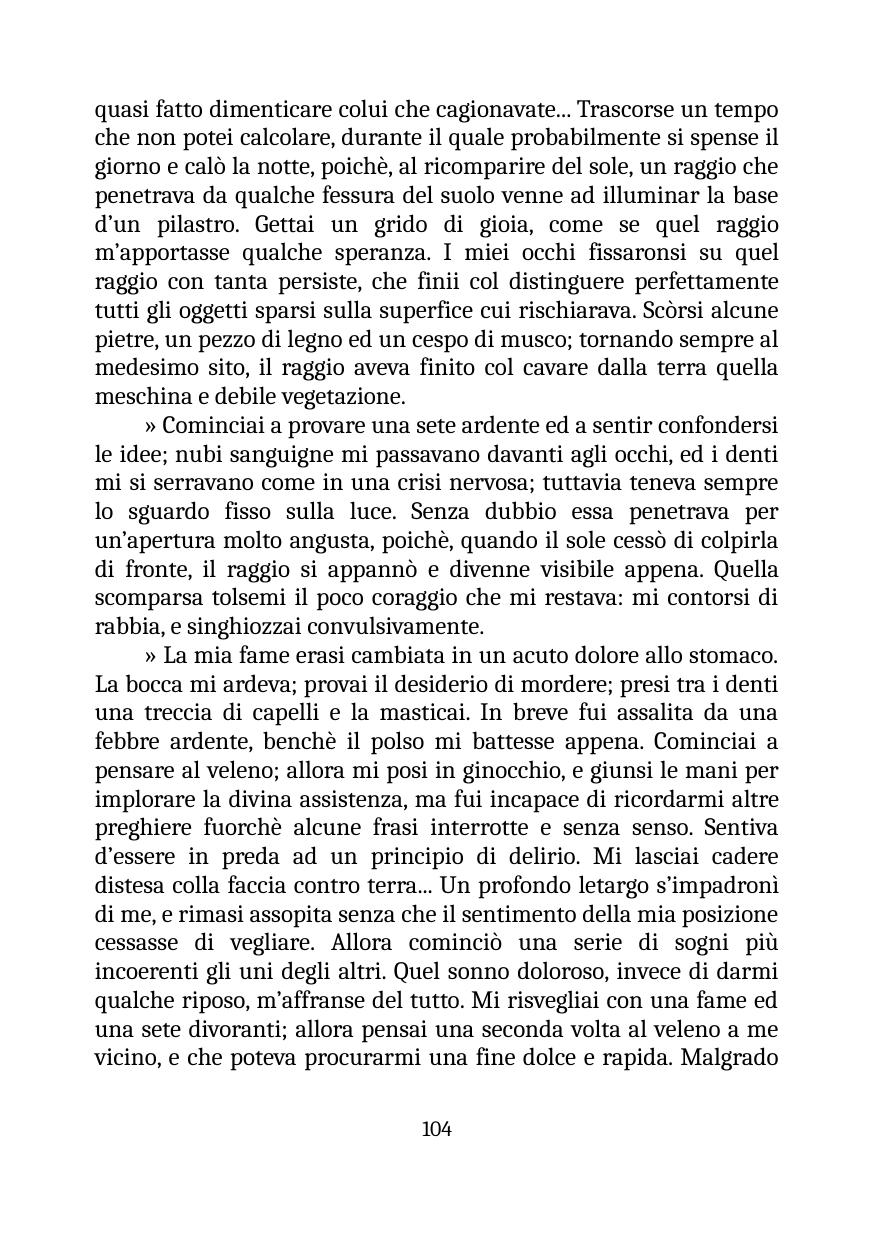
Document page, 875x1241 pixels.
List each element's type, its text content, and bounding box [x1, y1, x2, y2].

text » La mia fame erasi cambiata in un acuto dolore allo stomaco. La bocca mi ardeva; provai il desiderio di mordere; presi tra i denti una treccia di capelli e la masticai. In breve fui assalita da una febbre ardente, benchè il polso mi battesse appena. Cominciai a pensare al veleno; allora mi posi in ginocchio, e giunsi le mani per implorare la divina assistenza, ma fui incapace di ricordarmi altre preghiere fuorchè alcune frasi interrotte e senza senso. Sentiva d’essere in preda ad un principio di delirio. Mi lasciai cadere distesa colla faccia contro terra... Un profondo letargo s’impadronì di me, e rimasi assopita senza che il sentimento della mia posizione cessasse di vegliare. Allora cominciò una serie di sogni più incoerenti gli uni degli altri. Quel sonno doloroso, invece di darmi qualche riposo, m’affranse del tutto. Mi risvegliai con una fame ed una sete divoranti; allora pensai una seconda volta al veleno a me vicino, e che poteva procurarmi una fine dolce e rapida. Malgrado [94, 641, 779, 1072]
text » Cominciai a provare una sete ardente ed a sentir confondersi le idee; nubi sanguigne mi passavano davanti agli occhi, ed i denti mi si serravano come in una crisi nervosa; tuttavia teneva sempre lo sguardo fisso sulla luce. Senza dubbio essa penetrava per un’apertura molto angusta, poichè, quando il sole cessò di colpirla di fronte, il raggio si appannò e divenne visibile appena. Quella scomparsa tolsemi il poco coraggio che mi restava: mi contorsi di rabbia, e singhiozzai convulsivamente. [94, 411, 779, 641]
text quasi fatto dimenticare colui che cagionavate... Trascorse un tempo che non potei calcolare, durante il quale probabilmente si spense il giorno e calò la notte, poichè, al ricomparire del sole, un raggio che penetrava da qualche fessura del suolo venne ad illuminar la base d’un pilastro. Gettai un grido di gioia, come se quel raggio m’apportasse qualche speranza. I miei occhi fissaronsi su quel raggio con tanta persiste, che finii col distinguere perfettamente tutti gli oggetti sparsi sulla superfice cui rischiarava. Scòrsi alcune pietre, un pezzo di legno ed un cespo di musco; tornando sempre al medesimo sito, il raggio aveva finito col cavare dalla terra quella meschina e debile vegetazione. [94, 94, 779, 411]
